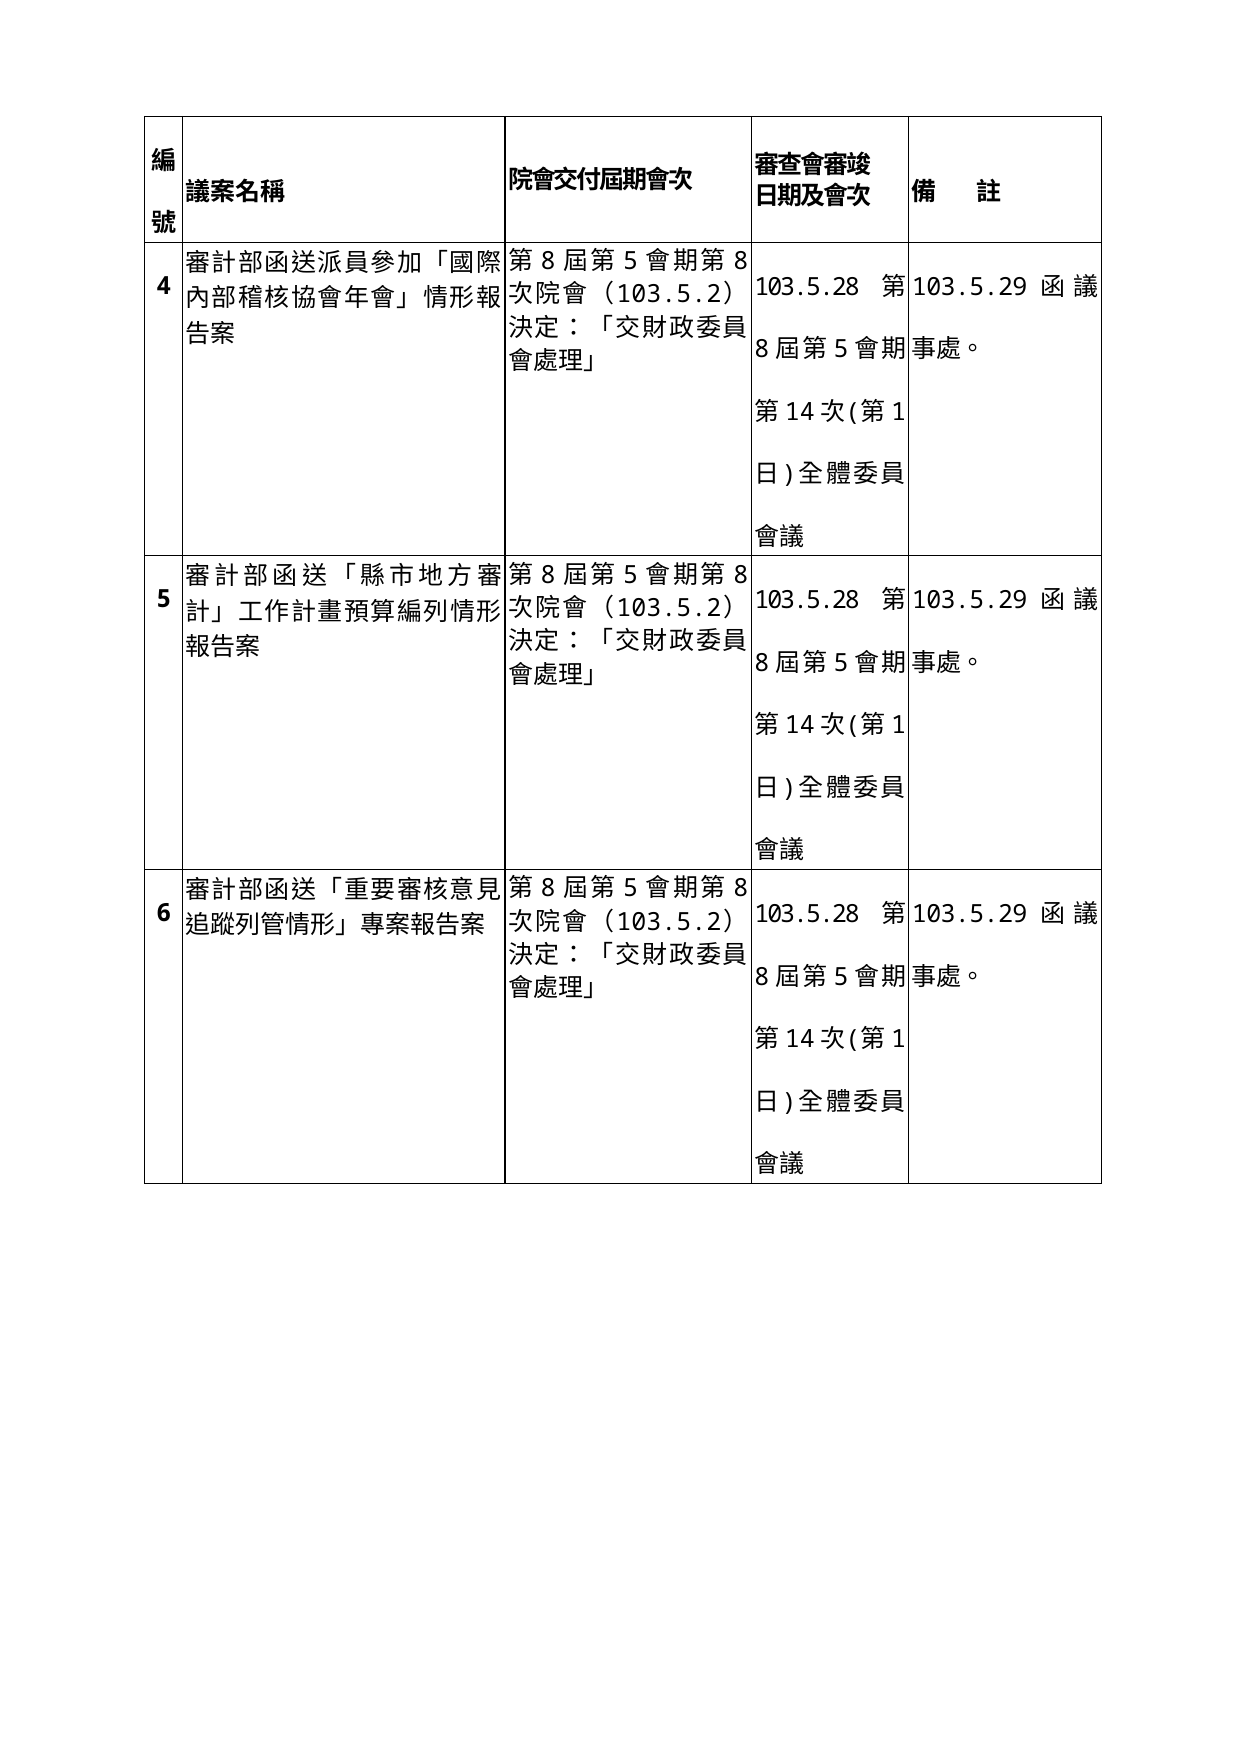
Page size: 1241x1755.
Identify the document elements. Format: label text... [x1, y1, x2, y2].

table_cell 103.5.28第8屆第5會期第14次(第1日)全體委員會議 [752, 243, 908, 555]
table_cell 審計部函送「重要審核意見追蹤列管情形」專案報告案 [183, 870, 504, 1182]
table_cell 第8屆第5會期第8次院會（103.5.2）決定：「交財政委員會處理」 [506, 556, 751, 869]
table_cell 103.5.28第8屆第5會期第14次(第1日)全體委員會議 [752, 556, 908, 869]
table_header 議案名稱 [183, 117, 504, 242]
table_cell 6 [145, 870, 182, 1182]
table_header 審查會審竣 日期及會次 [752, 117, 908, 242]
table_cell 5 [145, 556, 182, 869]
table_header 院會交付屆期會次 [506, 117, 751, 242]
table_cell 審計部函送派員參加「國際內部稽核協會年會」情形報告案 [183, 243, 504, 555]
table_cell 4 [145, 243, 182, 555]
table_cell 103.5.29函議事處。 [909, 556, 1101, 869]
table_cell 103.5.29函議事處。 [909, 870, 1101, 1182]
table_cell 103.5.29函議事處。 [909, 243, 1101, 555]
table_cell 審計部函送「縣市地方審計」工作計畫預算編列情形報告案 [183, 556, 504, 869]
table_cell 第8屆第5會期第8次院會（103.5.2）決定：「交財政委員會處理」 [506, 243, 751, 555]
table_header 備 註 [909, 117, 1101, 242]
table_header 編號 [145, 117, 182, 242]
table_cell 103.5.28第8屆第5會期第14次(第1日)全體委員會議 [752, 870, 908, 1182]
table_cell 第8屆第5會期第8次院會（103.5.2）決定：「交財政委員會處理」 [506, 870, 751, 1182]
